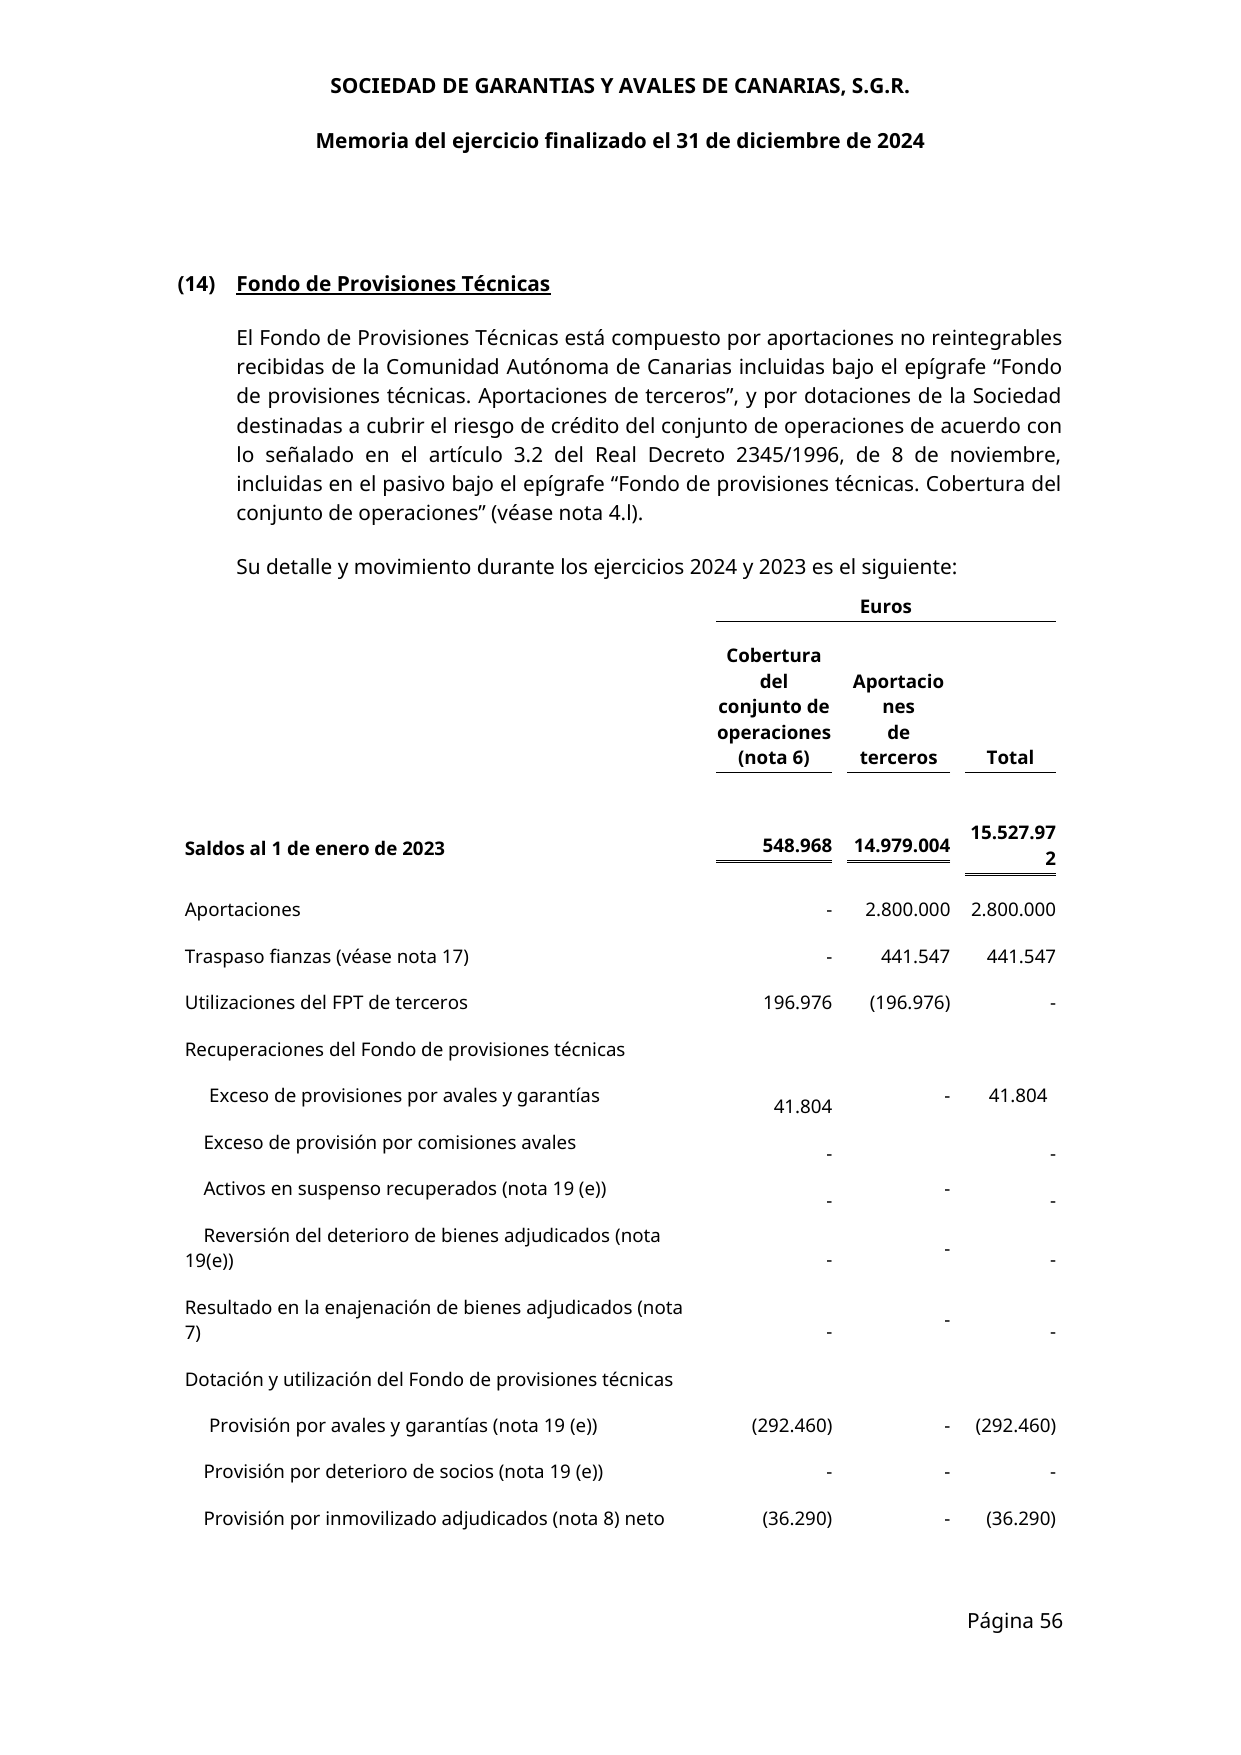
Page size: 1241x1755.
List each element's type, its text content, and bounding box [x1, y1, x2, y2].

table_cell - [839, 1294, 957, 1366]
table_cell Exceso de provisión por comisiones avales [177, 1129, 708, 1176]
table_cell 196.976 [708, 990, 839, 1036]
table_cell (292.460) [708, 1412, 839, 1458]
table_cell - [708, 1176, 839, 1222]
table_cell Provisión por deterioro de socios (nota 19 (e)) [177, 1459, 708, 1505]
table_cell Provisión por avales y garantías (nota 19 (e)) [177, 1412, 708, 1458]
table_cell (196.976) [839, 990, 957, 1036]
table_cell [177, 643, 708, 773]
table_cell 2.800.000 [839, 897, 957, 943]
table_cell [839, 1036, 957, 1082]
table_cell Dotación y utilización del Fondo de provisiones técnicas [177, 1366, 708, 1412]
table_cell Aportaciones [177, 897, 708, 943]
table_cell Recuperaciones del Fondo de provisiones técnicas [177, 1036, 708, 1082]
table_cell [958, 1036, 1063, 1082]
table_cell (36.290) [958, 1505, 1063, 1551]
table_header Euros [708, 593, 1063, 643]
table_cell [708, 1366, 839, 1412]
table_cell - [839, 1082, 957, 1129]
table_cell 41.804 [708, 1082, 839, 1129]
table_cell - [708, 1129, 839, 1176]
table_cell - [958, 1222, 1063, 1294]
table_cell - [839, 1222, 957, 1294]
table_cell - [958, 1176, 1063, 1222]
text Su detalle y movimiento durante los ejercicios 2024 y 2023 es el siguiente: [236, 551, 1063, 581]
table_cell - [958, 990, 1063, 1036]
table_cell Reversión del deterioro de bienes adjudicados (nota 19(e)) [177, 1222, 708, 1294]
table_cell - [708, 943, 839, 989]
table_cell - [839, 1459, 957, 1505]
table_cell [839, 1129, 957, 1176]
table_cell [1055, 1082, 1063, 1129]
table_cell Cobertura del conjunto de operaciones (nota 6) [708, 643, 839, 773]
table_cell Resultado en la enajenación de bienes adjudicados (nota 7) [177, 1294, 708, 1366]
table_cell - [958, 1459, 1063, 1505]
table_cell 441.547 [958, 943, 1063, 989]
table_cell Provisión por inmovilizado adjudicados (nota 8) neto [177, 1505, 708, 1551]
table_cell 41.804 [958, 1082, 1054, 1129]
table_cell Traspaso fianzas (véase nota 17) [177, 943, 708, 989]
table_cell - [839, 1176, 957, 1222]
table_cell 14.979.004 [839, 820, 957, 897]
table_cell Aportaciones de terceros [839, 643, 957, 773]
table_cell [177, 773, 708, 820]
table_cell - [708, 1294, 839, 1366]
table_cell - [708, 1222, 839, 1294]
table_cell - [708, 1459, 839, 1505]
table_cell - [958, 1294, 1063, 1366]
table_cell - [958, 1129, 1063, 1176]
table_cell Total [958, 643, 1063, 773]
table_cell [708, 773, 839, 820]
table_cell 2.800.000 [958, 897, 1063, 943]
table_cell [839, 773, 957, 820]
table_cell Activos en suspenso recuperados (nota 19 (e)) [177, 1176, 708, 1222]
table_cell - [839, 1412, 957, 1458]
table_cell (292.460) [958, 1412, 1063, 1458]
table_cell [958, 773, 1063, 820]
table_cell Utilizaciones del FPT de terceros [177, 990, 708, 1036]
table_cell 548.968 [708, 820, 839, 897]
table_cell [958, 1366, 1063, 1412]
table_cell - [708, 897, 839, 943]
table_cell (36.290) [708, 1505, 839, 1551]
table_cell Exceso de provisiones por avales y garantías [177, 1082, 708, 1129]
table_header [177, 593, 708, 643]
table_cell Saldos al 1 de enero de 2023 [177, 820, 708, 897]
subtitle (14) Fondo de Provisiones Técnicas [177, 268, 1063, 297]
table_cell 15.527.972 [958, 820, 1063, 897]
text El Fondo de Provisiones Técnicas está compuesto por aportaciones no reintegrables recibidas de la Comunidad Autónoma de Canarias incluidas bajo el epígrafe “Fondo de provisiones técnicas. Aportaciones de terceros”, y por dotaciones de la Sociedad destinadas a cubrir el riesgo de crédito del conjunto de operaciones de acuerdo con lo señalado en el artículo 3.2 del Real Decreto 2345/1996, de 8 de noviembre, incluidas en el pasivo bajo el epígrafe “Fondo de provisiones técnicas. Cobertura del conjunto de operaciones” (véase nota 4.l). [236, 322, 1063, 526]
table_cell [839, 1366, 957, 1412]
table_cell 441.547 [839, 943, 957, 989]
table_cell [708, 1036, 839, 1082]
table_cell - [839, 1505, 957, 1551]
